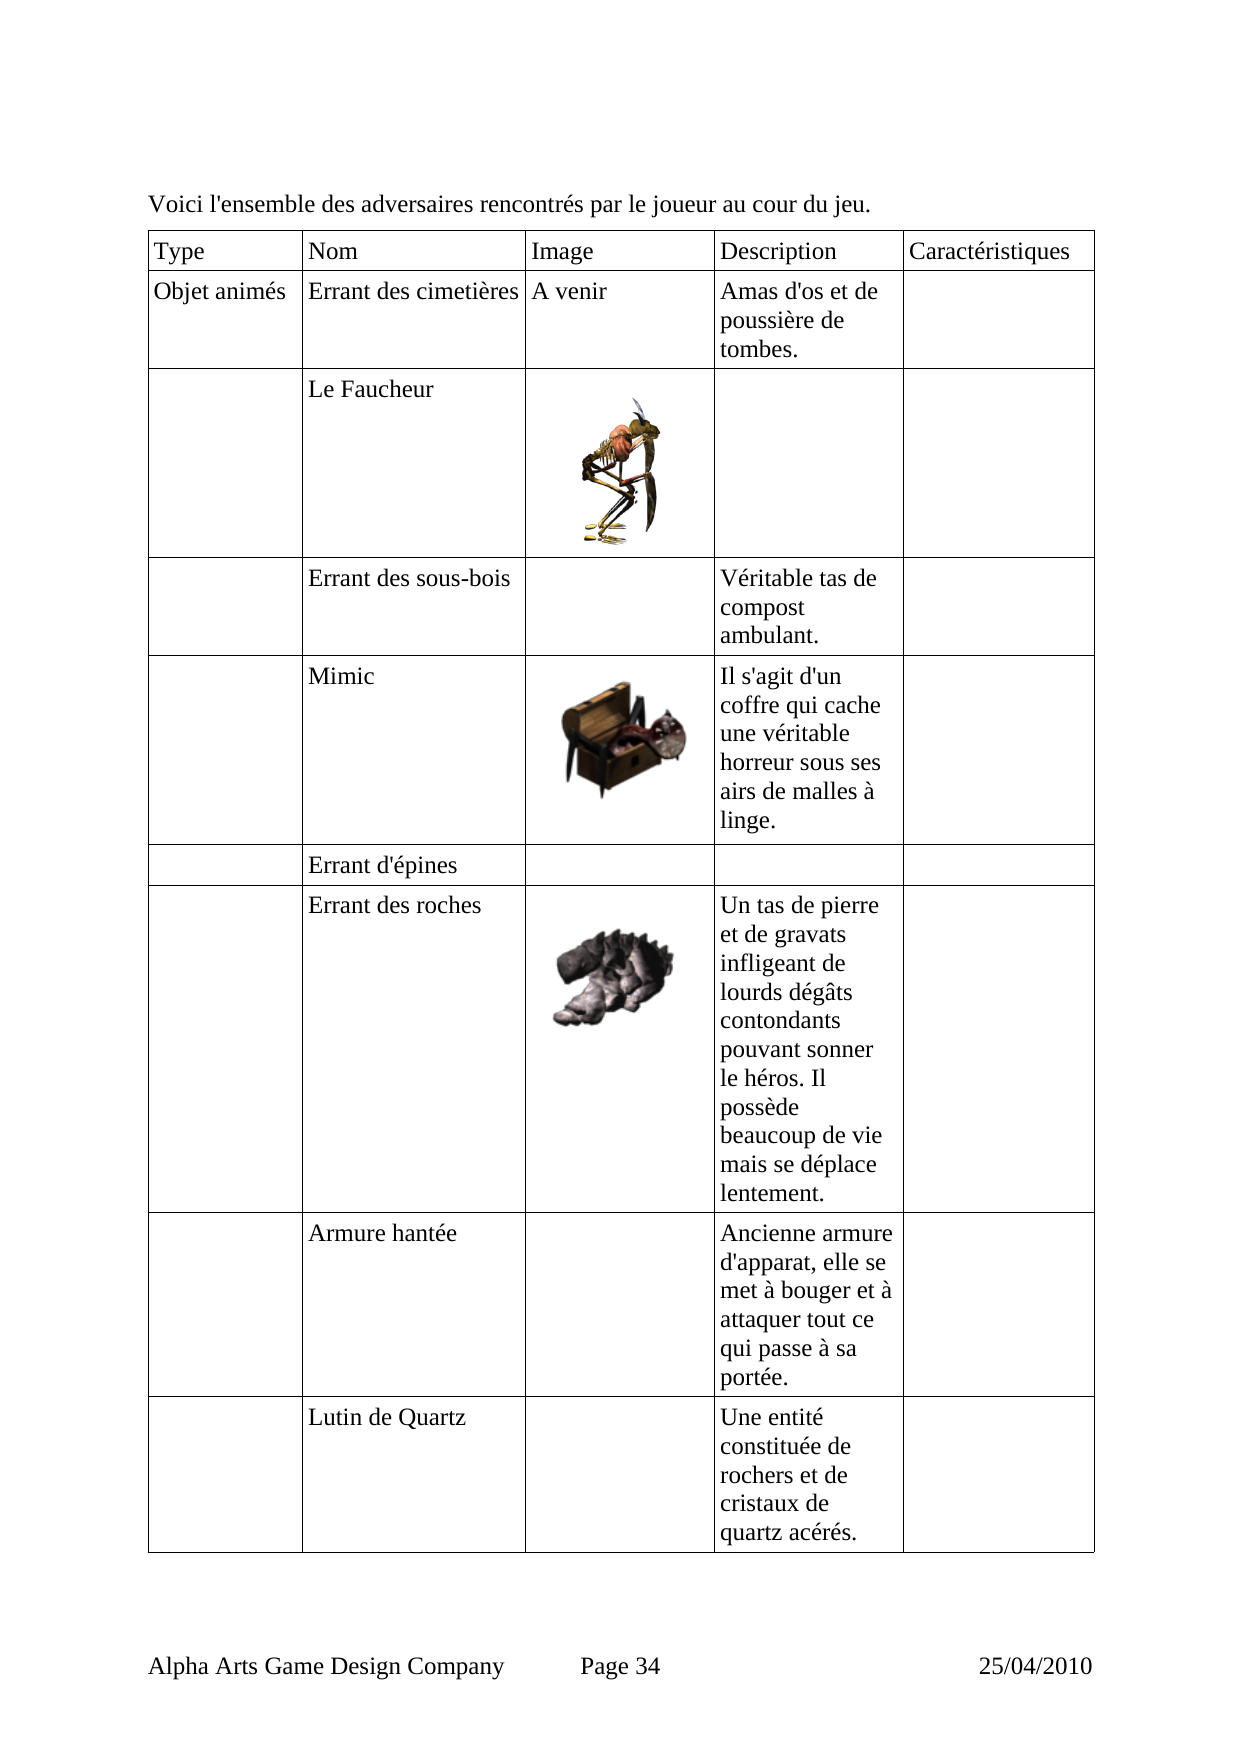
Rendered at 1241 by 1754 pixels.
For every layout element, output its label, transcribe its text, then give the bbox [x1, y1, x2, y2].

table_cell Errant des sous-bois [303, 558, 525, 655]
table_cell Lutin de Quartz [303, 1397, 525, 1552]
table_cell [149, 1213, 302, 1396]
table_cell [149, 1397, 302, 1552]
table_cell [715, 369, 903, 557]
table_cell Mimic [303, 656, 525, 844]
table_cell [904, 1397, 1094, 1552]
table_cell Amas d'os et de poussière de tombes. [715, 271, 903, 368]
table_cell Errant des roches [303, 886, 525, 1212]
table_cell [149, 558, 302, 655]
table_cell Le Faucheur [303, 369, 525, 557]
table_cell [904, 1213, 1094, 1396]
table_cell [904, 656, 1094, 844]
table_cell [526, 1397, 714, 1552]
table_cell [526, 656, 714, 844]
table_cell Il s'agit d'un coffre qui cache une véritable horreur sous ses airs de malles à linge. [715, 656, 903, 844]
table_cell [715, 845, 903, 884]
table_cell [149, 656, 302, 844]
table_cell [526, 558, 714, 655]
picture [531, 661, 709, 839]
table_cell [149, 886, 302, 1212]
table_cell [904, 369, 1094, 557]
table_cell [526, 845, 714, 884]
table_cell [149, 369, 302, 557]
table_cell A venir [526, 271, 714, 368]
picture [531, 890, 709, 1068]
table_cell [526, 1213, 714, 1396]
table_cell [904, 845, 1094, 884]
table_cell Véritable tas de compost ambulant. [715, 558, 903, 655]
table_cell Un tas de pierre et de gravats infligeant de lourds dégâts contondants pouvant sonner le héros. Il possède beaucoup de vie mais se déplace lentement. [715, 886, 903, 1212]
table_cell Ancienne armure d'apparat, elle se met à bouger et à attaquer tout ce qui passe à sa portée. [715, 1213, 903, 1396]
table_cell Errant des cimetières [303, 271, 525, 368]
table_header Image [526, 231, 714, 270]
table_header Type [149, 231, 302, 270]
table_cell [904, 558, 1094, 655]
table_cell Errant d'épines [303, 845, 525, 884]
table_cell [149, 845, 302, 884]
text Voici l'ensemble des adversaires rencontrés par le joueur au cour du jeu. [148, 189, 1092, 218]
table_cell [904, 271, 1094, 368]
table_cell Une entité constituée de rochers et de cristaux de quartz acérés. [715, 1397, 903, 1552]
table_cell Objet animés [149, 271, 302, 368]
picture [531, 374, 709, 552]
table_cell [526, 369, 714, 557]
table_header Nom [303, 231, 525, 270]
table_header Caractéristiques [904, 231, 1094, 270]
table_cell [526, 886, 714, 1212]
table_cell [904, 886, 1094, 1212]
table_header Description [715, 231, 903, 270]
table_cell Armure hantée [303, 1213, 525, 1396]
